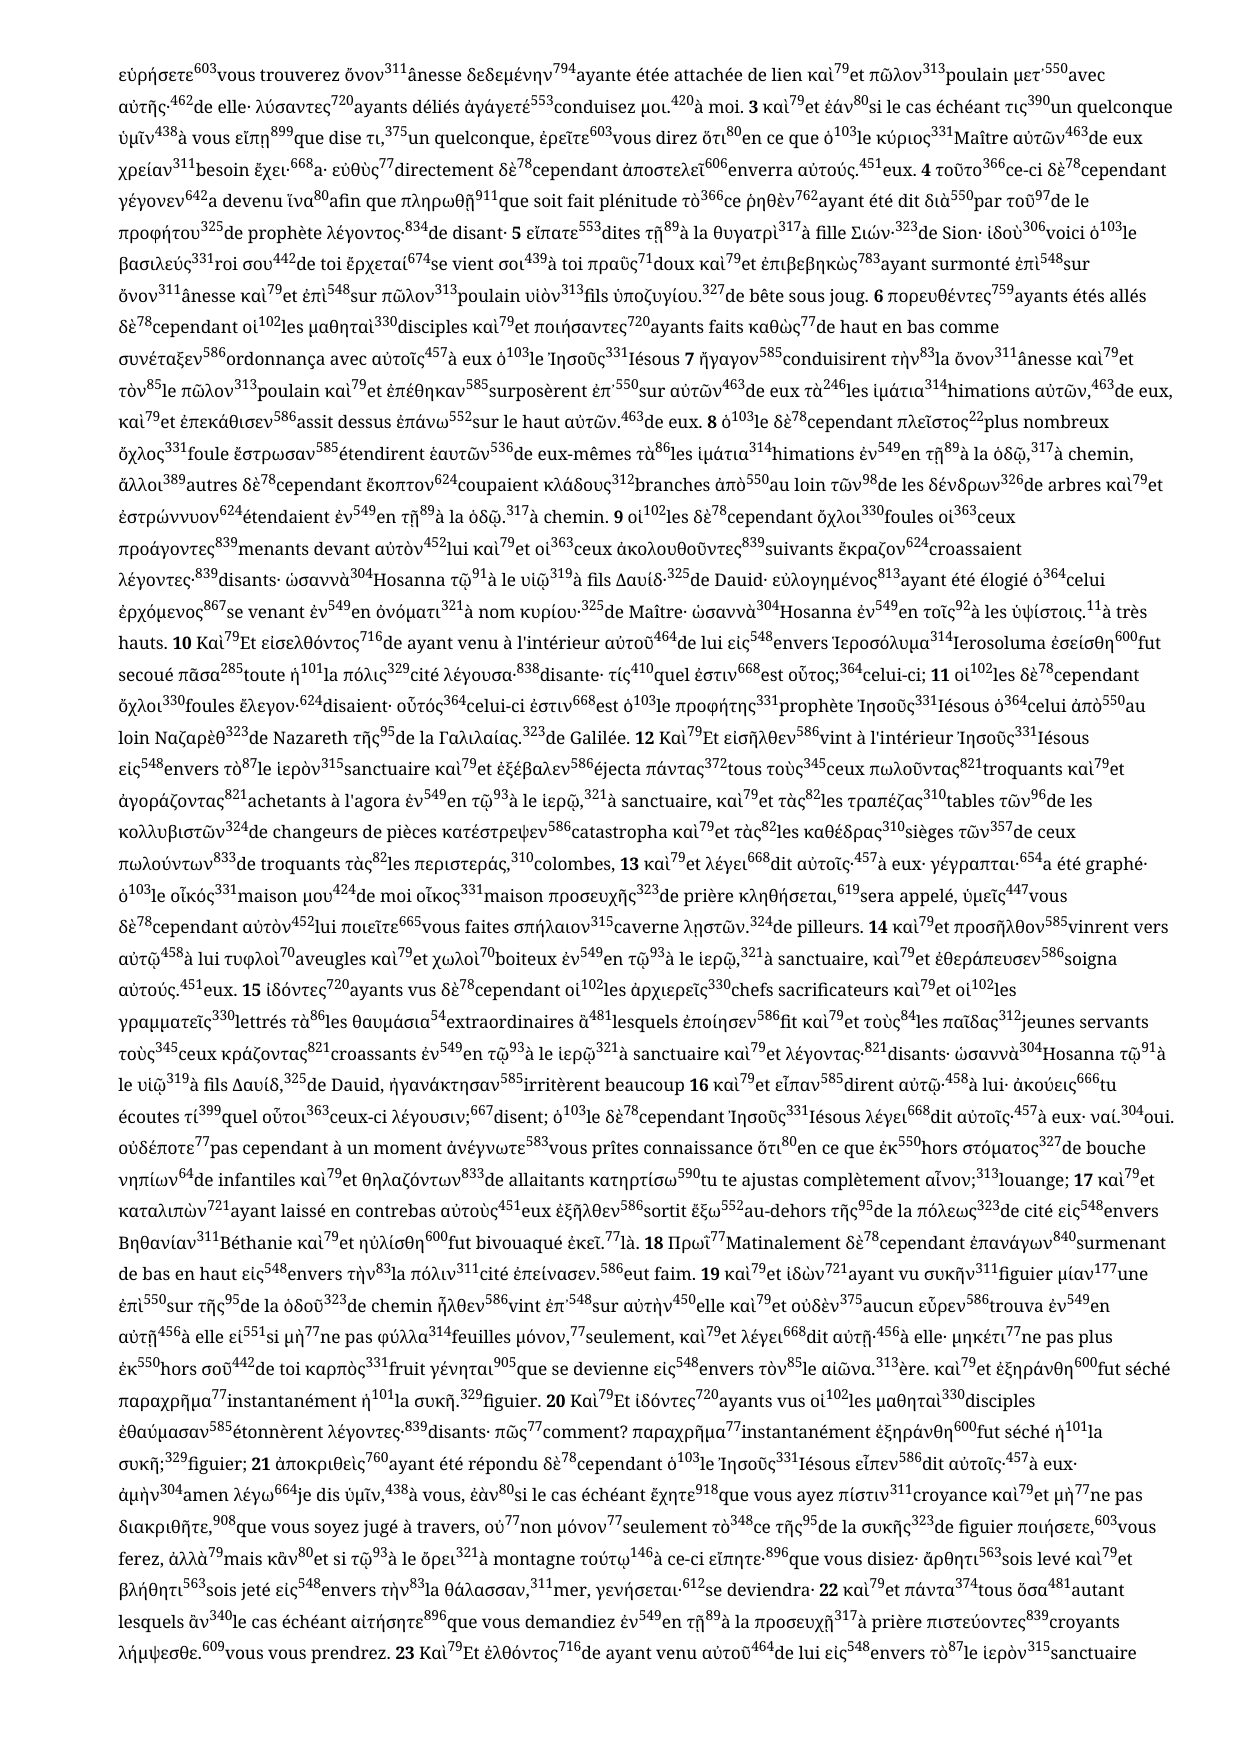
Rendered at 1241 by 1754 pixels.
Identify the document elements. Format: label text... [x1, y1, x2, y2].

text 1 Καὶ79Et ὅτε80lorsque ἤγγισαν585approchèrent εἰς548envers Ἱεροσόλυμα314Ierosoluma καὶ79et ἦλθον585vinrent εἰς548envers Βηθφαγὴ311Bethphagé πρὸς548vers τὸ87le ὄρος315montagne τῶν94de les ἐλαιῶν,322de oliviers, τότε77alors Ἰησοῦς331Iésous ἀπέστειλεν586envoya δύο178deux μαθητὰς312disciples 2 λέγων840disant αὐτοῖς·457à eux· πορεύεσθε573que vous vous allez εἰς548envers τὴν83la κώμην311village τὴν344celle κατέναντι552en contre face ὑμῶν,441de vous, καὶ79et εὐθέως77directement εὑρήσετε603vous trouverez ὄνον311ânesse δεδεμένην794ayante étée attachée de lien καὶ79et πῶλον313poulain μετ᾽550avec αὐτῆς·462de elle· λύσαντες720ayants déliés ἀγάγετέ553conduisez μοι.420à moi. 3 καὶ79et ἐάν80si le cas échéant τις390un quelconque ὑμῖν438à vous εἴπῃ899que dise τι,375un quelconque, ἐρεῖτε603vous direz ὅτι80en ce que ὁ103le κύριος331Maître αὐτῶν463de eux χρείαν311besoin ἔχει·668a· εὐθὺς77directement δὲ78cependant ἀποστελεῖ606enverra αὐτούς.451eux. 4 τοῦτο366ce-ci δὲ78cependant γέγονεν642a devenu ἵνα80afin que πληρωθῇ911que soit fait plénitude τὸ366ce ῥηθὲν762ayant été dit διὰ550par τοῦ97de le προφήτου325de prophète λέγοντος·834de disant· 5 εἴπατε553dites τῇ89à la θυγατρὶ317à fille Σιών·323de Sion· ἰδοὺ306voici ὁ103le βασιλεύς331roi σου442de toi ἔρχεταί674se vient σοι439à toi πραῢς71doux καὶ79et ἐπιβεβηκὼς783ayant surmonté ἐπὶ548sur ὄνον311ânesse καὶ79et ἐπὶ548sur πῶλον313poulain υἱὸν313fils ὑποζυγίου.327de bête sous joug. 6 πορευθέντες759ayants étés allés δὲ78cependant οἱ102les μαθηταὶ330disciples καὶ79et ποιήσαντες720ayants faits καθὼς77de haut en bas comme συνέταξεν586ordonnança avec αὐτοῖς457à eux ὁ103le Ἰησοῦς331Iésous 7 ἤγαγον585conduisirent τὴν83la ὄνον311ânesse καὶ79et τὸν85le πῶλον313poulain καὶ79et ἐπέθηκαν585surposèrent ἐπ᾽550sur αὐτῶν463de eux τὰ246les ἱμάτια314himations αὐτῶν,463de eux, καὶ79et ἐπεκάθισεν586assit dessus ἐπάνω552sur le haut αὐτῶν.463de eux. 8 ὁ103le δὲ78cependant πλεῖστος22plus nombreux ὄχλος331foule ἔστρωσαν585étendirent ἑαυτῶν536de eux-mêmes τὰ86les ἱμάτια314himations ἐν549en τῇ89à la ὁδῷ,317à chemin, ἄλλοι389autres δὲ78cependant ἔκοπτον624coupaient κλάδους312branches ἀπὸ550au loin τῶν98de les δένδρων326de arbres καὶ79et ἐστρώννυον624étendaient ἐν549en τῇ89à la ὁδῷ.317à chemin. 9 οἱ102les δὲ78cependant ὄχλοι330foules οἱ363ceux προάγοντες839menants devant αὐτὸν452lui καὶ79et οἱ363ceux ἀκολουθοῦντες839suivants ἔκραζον624croassaient λέγοντες·839disants· ὡσαννὰ304Hosanna τῷ91à le υἱῷ319à fils Δαυίδ·325de Dauid· εὐλογημένος813ayant été élogié ὁ364celui ἐρχόμενος867se venant ἐν549en ὀνόματι321à nom κυρίου·325de Maître· ὡσαννὰ304Hosanna ἐν549en τοῖς92à les ὑψίστοις.11à très hauts. 10 Καὶ79Et εἰσελθόντος716de ayant venu à l'intérieur αὐτοῦ464de lui εἰς548envers Ἱεροσόλυμα314Ierosoluma ἐσείσθη600fut secoué πᾶσα285toute ἡ101la πόλις329cité λέγουσα·838disante· τίς410quel ἐστιν668est οὗτος;364celui-ci; 11 οἱ102les δὲ78cependant ὄχλοι330foules ἔλεγον·624disaient· οὗτός364celui-ci ἐστιν668est ὁ103le προφήτης331prophète Ἰησοῦς331Iésous ὁ364celui ἀπὸ550au loin Ναζαρὲθ323de Nazareth τῆς95de la Γαλιλαίας.323de Galilée. 12 Καὶ79Et εἰσῆλθεν586vint à l'intérieur Ἰησοῦς331Iésous εἰς548envers τὸ87le ἱερὸν315sanctuaire καὶ79et ἐξέβαλεν586éjecta πάντας372tous τοὺς345ceux πωλοῦντας821troquants καὶ79et ἀγοράζοντας821achetants à l'agora ἐν549en τῷ93à le ἱερῷ,321à sanctuaire, καὶ79et τὰς82les τραπέζας310tables τῶν96de les κολλυβιστῶν324de changeurs de pièces κατέστρεψεν586catastropha καὶ79et τὰς82les καθέδρας310sièges τῶν357de ceux πωλούντων833de troquants τὰς82les περιστεράς,310colombes, 13 καὶ79et λέγει668dit αὐτοῖς·457à eux· γέγραπται·654a été graphé· ὁ103le οἶκός331maison μου424de moi οἶκος331maison προσευχῆς323de prière κληθήσεται,619sera appelé, ὑμεῖς447vous δὲ78cependant αὐτὸν452lui ποιεῖτε665vous faites σπήλαιον315caverne λῃστῶν.324de pilleurs. 14 καὶ79et προσῆλθον585vinrent vers αὐτῷ458à lui τυφλοὶ70aveugles καὶ79et χωλοὶ70boiteux ἐν549en τῷ93à le ἱερῷ,321à sanctuaire, καὶ79et ἐθεράπευσεν586soigna αὐτούς.451eux. 15 ἰδόντες720ayants vus δὲ78cependant οἱ102les ἀρχιερεῖς330chefs sacrificateurs καὶ79et οἱ102les γραμματεῖς330lettrés τὰ86les θαυμάσια54extraordinaires ἃ481lesquels ἐποίησεν586fit καὶ79et τοὺς84les παῖδας312jeunes servants τοὺς345ceux κράζοντας821croassants ἐν549en τῷ93à le ἱερῷ321à sanctuaire καὶ79et λέγοντας·821disants· ὡσαννὰ304Hosanna τῷ91à le υἱῷ319à fils Δαυίδ,325de Dauid, ἠγανάκτησαν585irritèrent beaucoup 16 καὶ79et εἶπαν585dirent αὐτῷ·458à lui· ἀκούεις666tu écoutes τί399quel οὗτοι363ceux-ci λέγουσιν;667disent; ὁ103le δὲ78cependant Ἰησοῦς331Iésous λέγει668dit αὐτοῖς·457à eux· ναί.304oui. οὐδέποτε77pas cependant à un moment ἀνέγνωτε583vous prîtes connaissance ὅτι80en ce que ἐκ550hors στόματος327de bouche νηπίων64de infantiles καὶ79et θηλαζόντων833de allaitants κατηρτίσω590tu te ajustas complètement αἶνον;313louange; 17 καὶ79et καταλιπὼν721ayant laissé en contrebas αὐτοὺς451eux ἐξῆλθεν586sortit ἔξω552au-dehors τῆς95de la πόλεως323de cité εἰς548envers Βηθανίαν311Béthanie καὶ79et ηὐλίσθη600fut bivouaqué ἐκεῖ.77là. 18 Πρωῒ77Matinalement δὲ78cependant ἐπανάγων840surmenant de bas en haut εἰς548envers τὴν83la πόλιν311cité ἐπείνασεν.586eut faim. 19 καὶ79et ἰδὼν721ayant vu συκῆν311figuier μίαν177une ἐπὶ550sur τῆς95de la ὁδοῦ323de chemin ἦλθεν586vint ἐπ᾽548sur αὐτὴν450elle καὶ79et οὐδὲν375aucun εὗρεν586trouva ἐν549en αὐτῇ456à elle εἰ551si μὴ77ne pas φύλλα314feuilles μόνον,77seulement, καὶ79et λέγει668dit αὐτῇ·456à elle· μηκέτι77ne pas plus ἐκ550hors σοῦ442de toi καρπὸς331fruit γένηται905que se devienne εἰς548envers τὸν85le αἰῶνα.313ère. καὶ79et ἐξηράνθη600fut séché παραχρῆμα77instantanément ἡ101la συκῆ.329figuier. 20 Καὶ79Et ἰδόντες720ayants vus οἱ102les μαθηταὶ330disciples ἐθαύμασαν585étonnèrent λέγοντες·839disants· πῶς77comment? παραχρῆμα77instantanément ἐξηράνθη600fut séché ἡ101la συκῆ;329figuier; 21 ἀποκριθεὶς760ayant été répondu δὲ78cependant ὁ103le Ἰησοῦς331Iésous εἶπεν586dit αὐτοῖς·457à eux· ἀμὴν304amen λέγω664je dis ὑμῖν,438à vous, ἐὰν80si le cas échéant ἔχητε918que vous ayez πίστιν311croyance καὶ79et μὴ77ne pas διακριθῆτε,908que vous soyez jugé à travers, οὐ77non μόνον77seulement τὸ348ce τῆς95de la συκῆς323de figuier ποιήσετε,603vous ferez, ἀλλὰ79mais κἂν80et si τῷ93à le ὄρει321à montagne τούτῳ146à ce-ci εἴπητε·896que vous disiez· ἄρθητι563sois levé καὶ79et βλήθητι563sois jeté εἰς548envers τὴν83la θάλασσαν,311mer, γενήσεται·612se deviendra· 22 καὶ79et πάντα374tous ὅσα481autant lesquels ἂν340le cas échéant αἰτήσητε896que vous demandiez ἐν549en τῇ89à la προσευχῇ317à prière πιστεύοντες839croyants λήμψεσθε.609vous vous prendrez. 23 Καὶ79Et ἐλθόντος716de ayant venu αὐτοῦ464de lui εἰς548envers τὸ87le ἱερὸν315sanctuaire προσῆλθον585vinrent vers αὐτῷ458à lui διδάσκοντι828à enseignant οἱ102les ἀρχιερεῖς330chefs sacrificateurs καὶ79et οἱ102les πρεσβύτεροι70plus anciens τοῦ97de le λαοῦ325de peuple λέγοντες·839disants· ἐν549en ποίᾳ164à quelle ἐξουσίᾳ317à autorité ταῦτα347ces-ci ποιεῖς;666tu fais; καὶ79et τίς410quel σοι439à toi ἔδωκεν586donna τὴν83la ἐξουσίαν311autorité ταύτην;136celle-ci; 24 ἀποκριθεὶς760ayant été répondu δὲ78cependant ὁ103le Ἰησοῦς331Iésous εἶπεν586dit αὐτοῖς·457à eux· ἐρωτήσω602j'interrogerai ὑμᾶς436vous κἀγὼ431et moi λόγον313discours ἕνα,179un, ὃν480lequel ἐὰν80si le cas échéant εἴπητέ896que vous disiez μοι420à moi κἀγὼ431et moi ὑμῖν438à vous ἐρῶ602je dirai ἐν549en ποίᾳ164à quelle ἐξουσίᾳ317à autorité ταῦτα347ces-ci ποιῶ·664je fais· 25 τὸ105le βάπτισμα333baptême τὸ366ce Ἰωάννου325de Ioannes πόθεν77d'où? ἦν;625était; ἐξ550hors οὐρανοῦ325de ciel ἢ79ou ἐξ550hors ἀνθρώπων;324de êtres humains; οἱ468ceux δὲ78cependant διελογίζοντο630se calculaient au-travers ἐν549en ἑαυτοῖς532à eux-mêmes λέγοντες·839disants· ἐὰν80si le cas échéant εἴπωμεν·894que nous disions· ἐξ550hors οὐρανοῦ,325de ciel, ἐρεῖ606dira ἡμῖν·419à nous· διὰ548par le fait de τί399quel οὖν79donc οὐκ77non ἐπιστεύσατε583vous crûtes αὐτῷ;458à lui; 26 ἐὰν80si le cas échéant δὲ78cependant εἴπωμεν·894que nous disions· ἐξ550hors ἀνθρώπων,324de êtres humains, φοβούμεθα669nous nous effrayons τὸν85le ὄχλον,313foule, πάντες389tous γὰρ79car ὡς80comme προφήτην313prophète ἔχουσιν667ont τὸν85le Ἰωάννην.313Ioannes. 27 καὶ79et ἀποκριθέντες759ayants étés répondus τῷ91à le Ἰησοῦ319à Iésous εἶπαν·585dirent· οὐκ77non οἴδαμεν.637nous avons su. ἔφη625déclarait αὐτοῖς457à eux καὶ77aussi αὐτός·469lui· οὐδὲ77non cependant ἐγὼ431moi λέγω664je dis ὑμῖν438à vous ἐν549en ποίᾳ164à quelle ἐξουσίᾳ317à autorité ταῦτα347ces-ci ποιῶ.664je fais. 28 Τί399Quel δὲ78cependant ὑμῖν438à vous δοκεῖ;668estime; ἄνθρωπος331être humain εἶχεν625avait τέκνα314enfants δύο.180deux. καὶ79et προσελθὼν721ayant venu vers τῷ93à le πρώτῳ61à premier εἶπεν·586dit· τέκνον,339enfant, ὕπαγε570dirige en arrière σήμερον77aujourd'hui ἐργάζου574te mets au travail ἐν549en τῷ91à le ἀμπελῶνι.319à vignoble. 29 ὁ469celui δὲ78cependant ἀποκριθεὶς760ayant été répondu εἶπεν·586dit· οὐ77non θέλω,664je veux, ὕστερον77postérieurement δὲ78cependant μεταμεληθεὶς760ayant été repenti ἀπῆλθεν.586éloigna. 30 προσελθὼν721ayant venu vers δὲ78cependant τῷ91à le ἑτέρῳ378à autre-différent εἶπεν586dit ὡσαύτως.77de même. ὁ469celui δὲ78cependant ἀποκριθεὶς760ayant été répondu εἶπεν·586dit· ἐγώ,431moi, κύριε,337Maître, καὶ79et οὐκ77non ἀπῆλθεν.586éloigna. 31 τίς410quel ἐκ550hors τῶν96de les δύο64de deux ἐποίησεν586fit τὸ87le θέλημα315volonté τοῦ97de le πατρός;325de père; λέγουσιν·667disent· ὁ103le πρῶτος.71premier. λέγει668dit αὐτοῖς457à eux ὁ103le Ἰησοῦς·331Iésous· ἀμὴν304amen λέγω664je dis ὑμῖν438à vous ὅτι80en ce que οἱ102les τελῶναι330collecteurs de taxes καὶ79et αἱ100les πόρναι328pornées προάγουσιν667mènent devant ὑμᾶς436vous εἰς548envers τὴν83la βασιλείαν311royauté τοῦ97de le θεοῦ.325de Dieu. 32 ἦλθεν586vint γὰρ79car Ἰωάννης331Ioannes πρὸς548vers ὑμᾶς436vous ἐν549en ὁδῷ317à chemin δικαιοσύνης,323de justice, καὶ79et οὐκ77non ἐπιστεύσατε583vous crûtes αὐτῷ,458à lui, οἱ102les δὲ78cependant τελῶναι330collecteurs de taxes καὶ79et αἱ100les πόρναι328pornées ἐπίστευσαν585crurent αὐτῷ·458à lui· ὑμεῖς447vous δὲ78cependant ἰδόντες720ayants vus οὐδὲ77non cependant μετεμελήθητε597vous fûtes repenti ὕστερον77postérieurement τοῦ360de ce πιστεῦσαι681croire αὐτῷ.458à lui. 33 Ἄλλην113Autre παραβολὴν311parabole ἀκούσατε.553écoutez. ἄνθρωπος331être humain ἦν625était οἰκοδεσπότης331despote de maison ὅστις498lequel un quelconque ἐφύτευσεν586planta ἀμπελῶνα313vignoble καὶ79et φραγμὸν313clôture αὐτῷ458à lui περιέθηκεν586posa autour καὶ79et ὤρυξεν586creusa ἐν549en αὐτῷ458à lui ληνὸν311pressoir καὶ79et ᾠκοδόμησεν586édifia en maison πύργον313tour καὶ79et ἐξέδετο592se donna dehors αὐτὸν452lui γεωργοῖς318à cultivateurs καὶ79et ἀπεδήμησεν.586déménagea loin. 34 ὅτε80lorsque δὲ78cependant ἤγγισεν586approcha ὁ103le καιρὸς331moment τῶν96de les καρπῶν,324de fruits, ἀπέστειλεν586envoya τοὺς84les δούλους312mâles esclaves αὐτοῦ464de lui πρὸς548vers τοὺς84les γεωργοὺς312cultivateurs λαβεῖν681prendre τοὺς84les καρποὺς312fruits αὐτοῦ.464de lui. 35 καὶ79et λαβόντες720ayants pris οἱ102les γεωργοὶ330cultivateurs τοὺς84les δούλους312mâles esclaves αὐτοῦ464de lui ὃν480lequel μὲν79certes ἔδειραν,585pelèrent, ὃν480lequel δὲ78cependant ἀπέκτειναν,585tuèrent catégoriquement, ὃν480lequel δὲ78cependant ἐλιθοβόλησαν.585jetèrent des pierres. 36 πάλιν77de nouveau ἀπέστειλεν586envoya ἄλλους114autres δούλους312mâles esclaves πλείονας3plus nombreusement τῶν96de les πρώτων,64de premiers, καὶ79et ἐποίησαν585firent αὐτοῖς457à eux ὡσαύτως.77de même. 37 ὕστερον77postérieurement δὲ78cependant ἀπέστειλεν586envoya πρὸς548vers αὐτοὺς451eux τὸν85le υἱὸν313fils αὐτοῦ464de lui λέγων·840disant· ἐντραπήσονται618seront tourné intérieurement τὸν85le υἱόν313fils μου.424de moi. 38 οἱ102les δὲ78cependant γεωργοὶ330cultivateurs ἰδόντες720ayants vus τὸν85le υἱὸν313fils εἶπον585dirent ἐν549en ἑαυτοῖς·532à eux-mêmes· οὗτός364celui-ci ἐστιν668est ὁ103le κληρονόμος·331héritier· δεῦτε305venez ici ἀποκτείνωμεν894que nous tuions catégoriquement αὐτὸν452lui καὶ79et σχῶμεν894que nous ayons τὴν83la κληρονομίαν311héritage αὐτοῦ,464de lui, 39 καὶ79et λαβόντες720ayants pris αὐτὸν452lui ἐξέβαλον585éjectèrent ἔξω552au-dehors τοῦ97de le ἀμπελῶνος325de vignoble καὶ79et ἀπέκτειναν.585tuèrent catégoriquement. 40 ὅταν80lorsque le cas échéant οὖν79donc ἔλθῃ899que vienne ὁ103le κύριος331Maître τοῦ97de le ἀμπελῶνος,325de vignoble, τί399quel ποιήσει606fera τοῖς90à les γεωργοῖς318à cultivateurs ἐκείνοις;143à ceux-là; 41 λέγουσιν667disent αὐτῷ·458à lui· κακοὺς52malicieux κακῶς77malicieusement ἀπολέσει606perdra au loin αὐτοὺς451eux καὶ79et τὸν85le ἀμπελῶνα313vignoble ἐκδώσεται612se donnera dehors ἄλλοις120à autres γεωργοῖς,318à cultivateurs, οἵτινες497lesquels des quelconques ἀποδώσουσιν605redonneront αὐτῷ458à lui τοὺς84les καρποὺς312fruits ἐν549en τοῖς90à les καιροῖς318à moments αὐτῶν.463de eux. 42 Λέγει668Dit αὐτοῖς457à eux ὁ103le Ἰησοῦς·331Iésous· οὐδέποτε77pas cependant à un moment ἀνέγνωτε583vous prîtes connaissance ἐν549en ταῖς88à les γραφαῖς·316à graphes· λίθον313pierre ὃν480lequel ἀπεδοκίμασαν585éprouvèrent en rejet οἱ363ceux οἰκοδομοῦντες,839édifiants en maison, οὗτος364celui-ci ἐγενήθη600fut devenu εἰς548envers κεφαλὴν311tête γωνίας·323de coin· παρὰ550à côté κυρίου325de Maître ἐγένετο592se devint αὕτη362celle-ci καὶ79et ἔστιν668est θαυμαστὴ45extraordinaire ἐν549en ὀφθαλμοῖς318à yeux ἡμῶν;423de nous; 43 διὰ548par le fait de τοῦτο348ce-ci λέγω664je dis ὑμῖν438à vous ὅτι80en ce que ἀρθήσεται619sera levé ἀφ᾽550au loin ὑμῶν441de vous ἡ101la βασιλεία329royauté τοῦ97de le θεοῦ325de Dieu καὶ79et δοθήσεται619sera donné ἔθνει321à ethnie ποιοῦντι830à faisant τοὺς84les καρποὺς312fruits αὐτῆς.462de elle. [933[ 44 καὶ79et ὁ364celui πεσὼν721ayant tombé ἐπὶ548sur τὸν85le λίθον313pierre τοῦτον138celui-ci συνθλασθήσεται·619sera écrasé ensemble· ἐφ᾽548sur ὃν480lequel δ᾽78cependant ἂν340le cas échéant πέσῃ899que tombe λικμήσει606vannera αὐτόν.]452lui.] 45 Καὶ79Et ἀκούσαντες720ayants écoutés οἱ102les ἀρχιερεῖς330chefs sacrificateurs καὶ79et οἱ102les Φαρισαῖοι330Pharisiens τὰς82les παραβολὰς310paraboles αὐτοῦ464de lui ἔγνωσαν585connurent ὅτι80en ce que περὶ550autour αὐτῶν463de eux λέγει·668dit· 46 καὶ79et ζητοῦντες839cherchants αὐτὸν452lui κρατῆσαι681saisir avec force ἐφοβήθησαν599furent effrayé τοὺς84les ὄχλους,312foules, ἐπεὶ80puisque εἰς548envers προφήτην313prophète αὐτὸν452lui εἶχον.624avaient. [118, 59, 1181, 1665]
